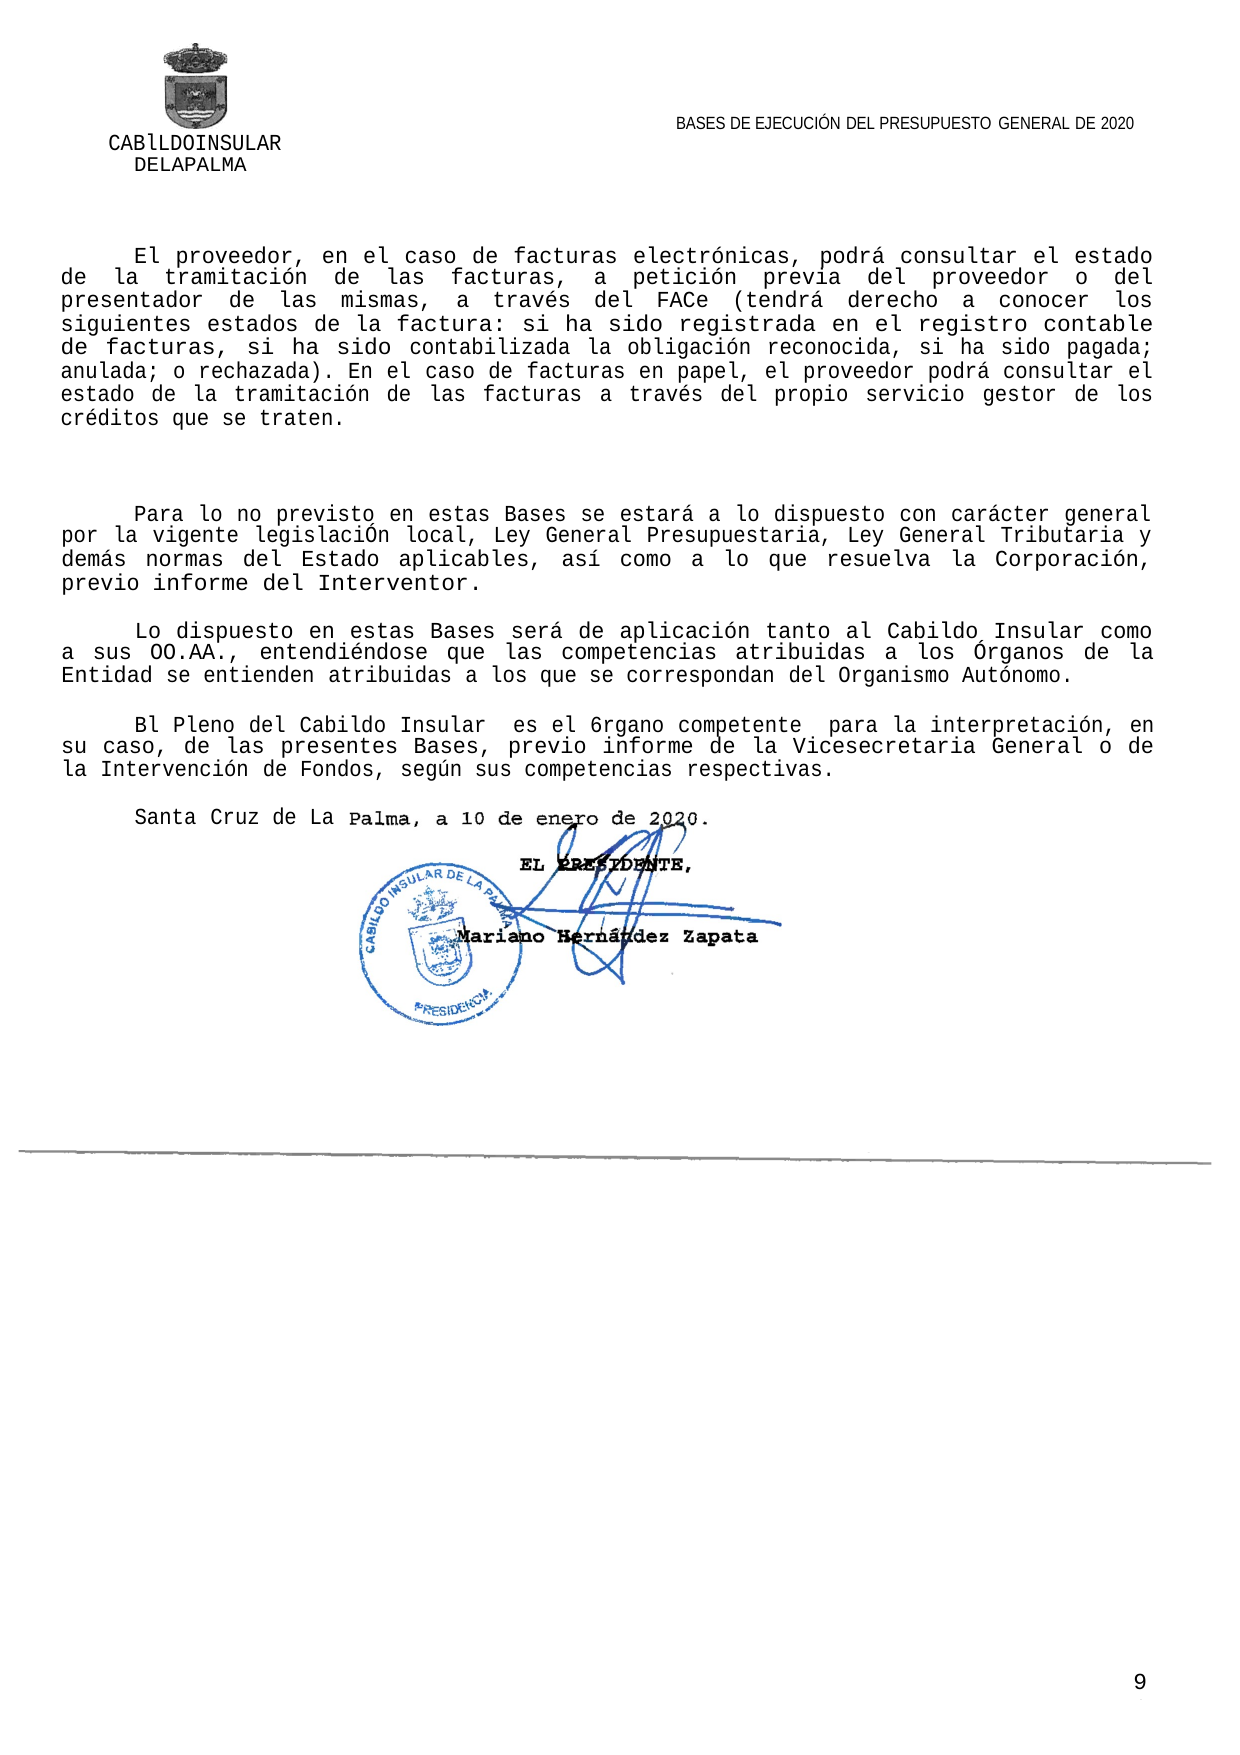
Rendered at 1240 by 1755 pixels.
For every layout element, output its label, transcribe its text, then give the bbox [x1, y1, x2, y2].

text Bl Pleno del Cabildo Insular es el 6rgano competente para la interpretación, en su caso, de las presentes Bases, previo informe de la Vicesecretaria General o de la Intervención de Fondos, según sus competencias respectivas. [61, 713, 1154, 783]
picture [349, 810, 782, 1026]
picture [18, 1150, 1212, 1165]
text Santa Cruz de La [134, 806, 1237, 831]
picture [163, 43, 228, 129]
text CABlLDOINSULAR [44, 131, 346, 154]
text DELAPALMA [44, 154, 337, 176]
text Lo dispuesto en estas Bases será de aplicación tanto al Cabildo Insular como a sus OO.AA., entendiéndose que las competencias atribuidas a los Órganos de la Entidad se entienden atribuidas a los que se correspondan del Organismo Autónomo. [61, 619, 1154, 690]
text El proveedor, en el caso de facturas electrónicas, podrá consultar el estado de la tramitación de las facturas, a petición previa del proveedor o del presentador de las mismas, a través del FACe (tendrá derecho a conocer los siguientes estados de la factura: si ha sido registrada en el registro contable de facturas, si ha sido contabilizada la obligación reconocida, si ha sido pagada; anulada; o rechazada). En el caso de facturas en papel, el proveedor podrá consultar el estado de la tramitación de las facturas a través del propio servicio gestor de los créditos que se traten. [60, 244, 1153, 432]
text Para lo no previsto en estas Bases se estará a lo dispuesto con carácter general por la vigente legislaciÓn local, Ley General Presupuestaria, Ley General Tributaria y demás normas del Estado aplicables, así como a lo que resuelva la Corporación, previo informe del Interventor. [61, 502, 1152, 597]
